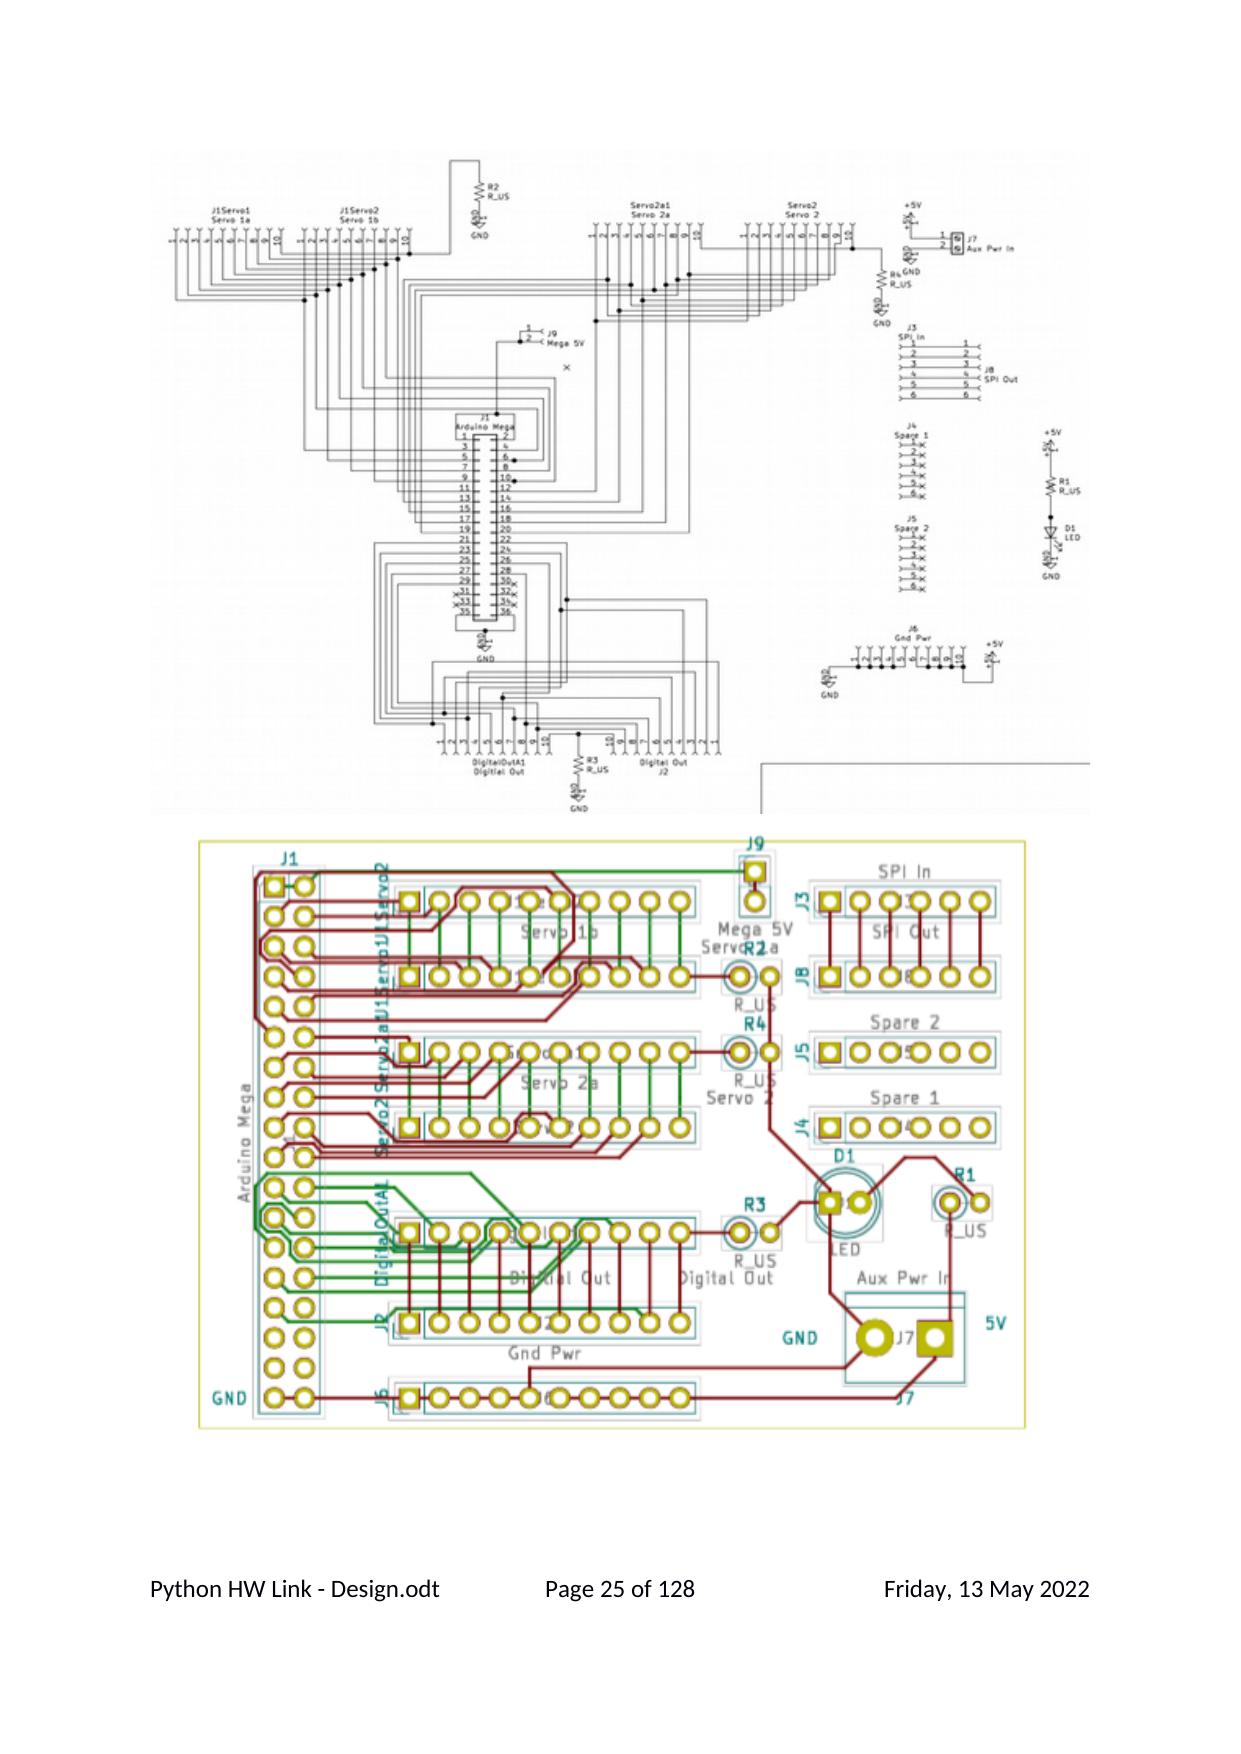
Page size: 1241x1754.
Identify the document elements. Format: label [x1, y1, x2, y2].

picture [150, 150, 1091, 1479]
